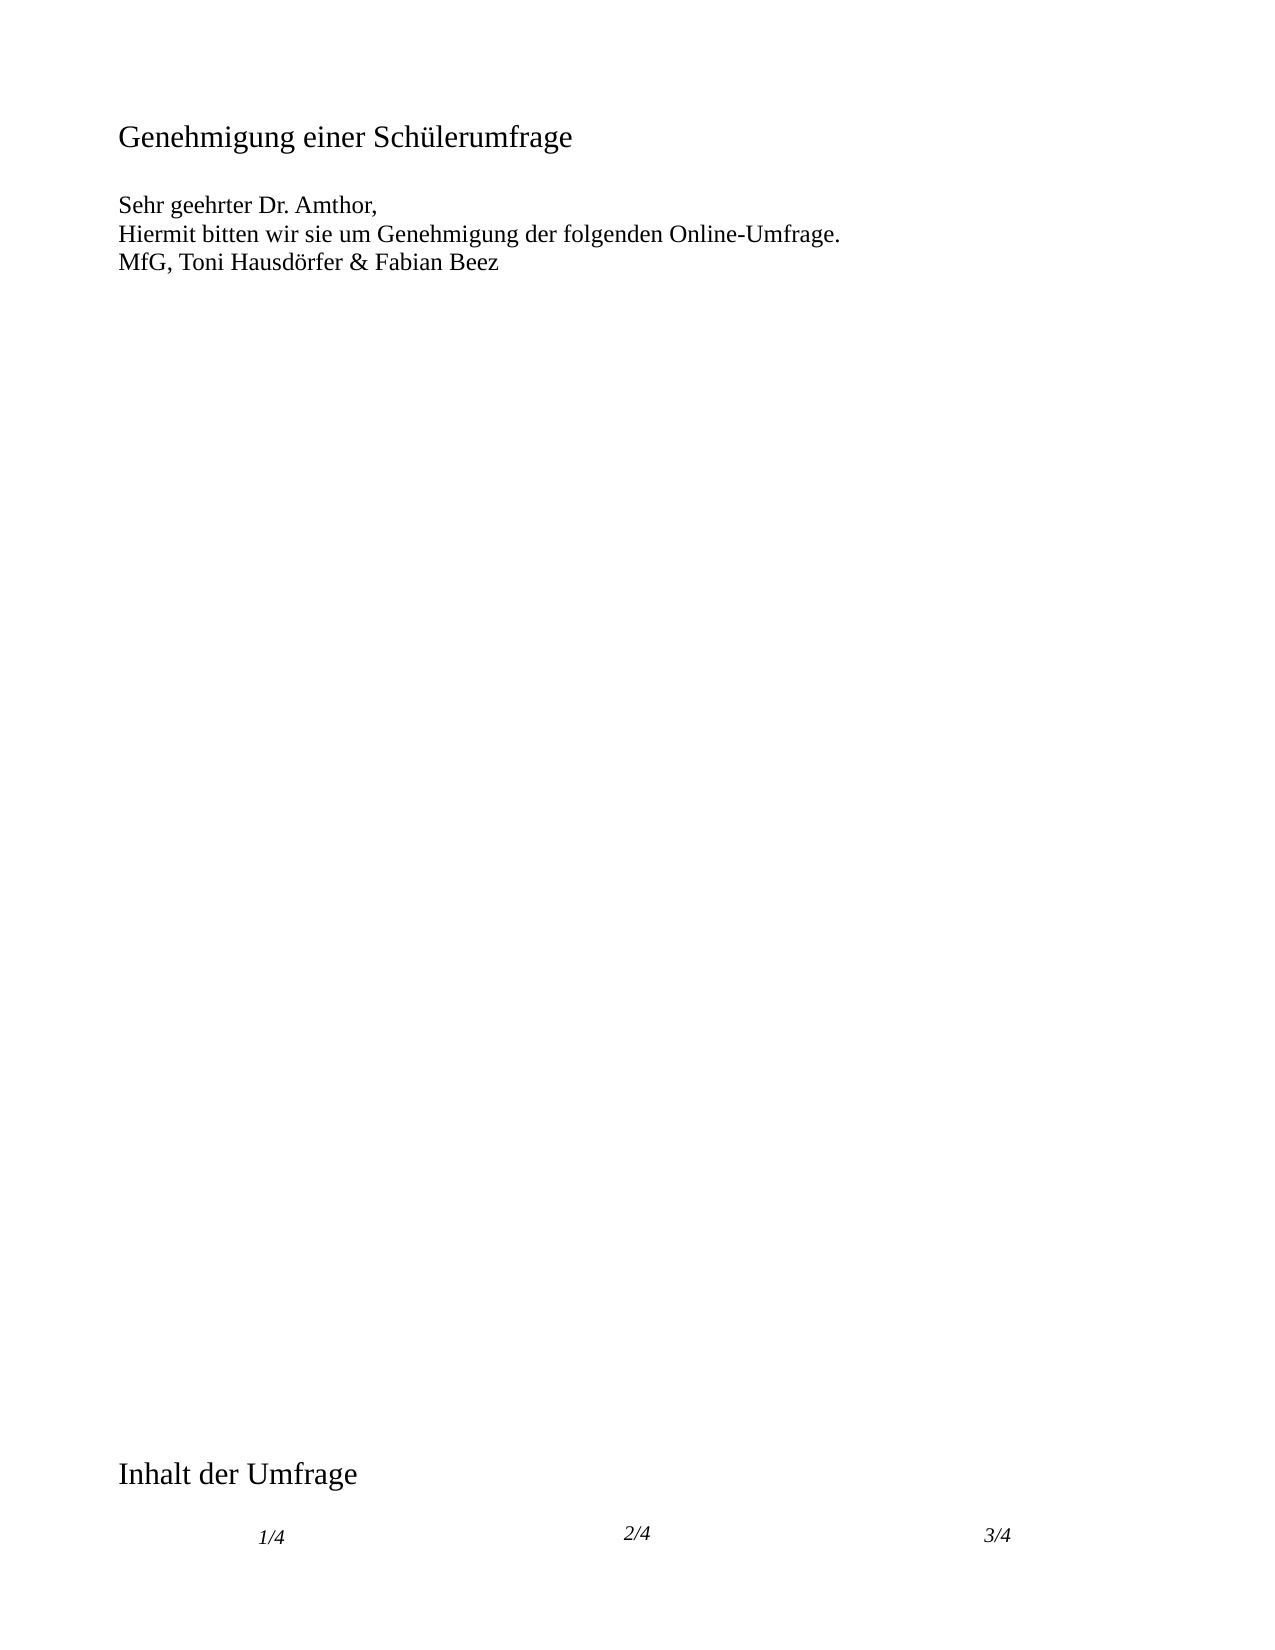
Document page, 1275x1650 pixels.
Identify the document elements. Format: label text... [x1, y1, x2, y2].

text MfG, Toni Hausdörfer & Fabian Beez [118, 247, 1157, 276]
text Genehmigung einer Schülerumfrage [118, 118, 1157, 154]
text Sehr geehrter Dr. Amthor, [118, 190, 1157, 219]
text Inhalt der Umfrage [118, 1455, 1157, 1491]
text Hiermit bitten wir sie um Genehmigung der folgenden Online-Umfrage. [118, 219, 1157, 247]
